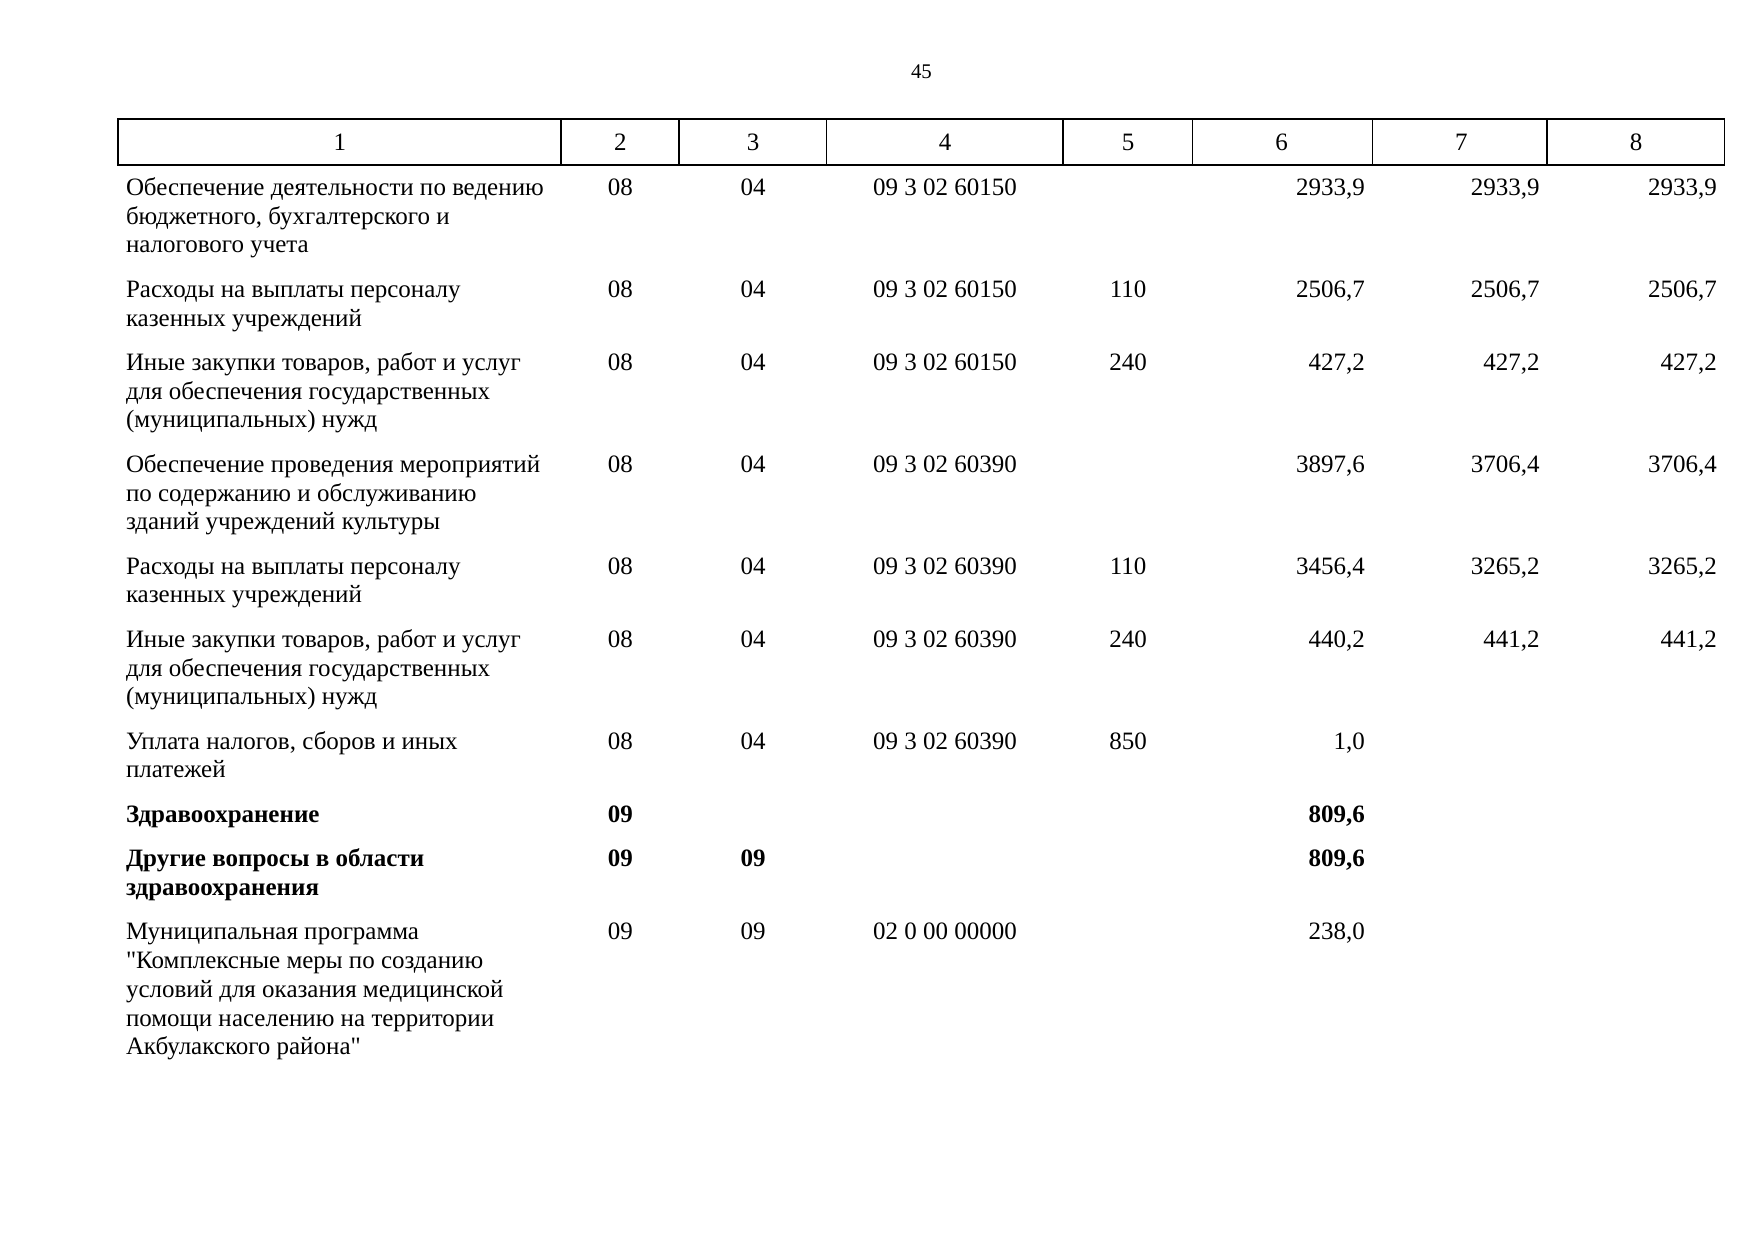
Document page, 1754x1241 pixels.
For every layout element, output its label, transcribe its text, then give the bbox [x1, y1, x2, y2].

table_cell 427,2 [1193, 339, 1372, 441]
table_cell 08 [561, 266, 679, 339]
table_cell 2933,9 [1372, 166, 1547, 266]
table_cell 2933,9 [1547, 166, 1724, 266]
table_cell [1547, 835, 1724, 908]
table_cell Здравоохранение [118, 791, 561, 835]
table_cell [1063, 166, 1193, 266]
table_cell 2506,7 [1193, 266, 1372, 339]
table_cell 240 [1063, 339, 1193, 441]
table_cell 441,2 [1547, 616, 1724, 718]
table_cell 09 3 02 60390 [827, 441, 1063, 543]
table_cell 09 [561, 909, 679, 1068]
table_cell 238,0 [1193, 909, 1372, 1068]
table_cell 04 [679, 718, 827, 791]
table_header [119, 120, 560, 164]
table_cell [1063, 835, 1193, 908]
table_cell 3706,4 [1547, 441, 1724, 543]
table_header 6 [1201, 128, 1362, 156]
table_cell Муниципальная программа "Комплексные меры по созданию условий для оказания медицинской помощи населению на территории Акбулакского района" [118, 909, 561, 1068]
table_cell Обеспечение проведения мероприятий по содержанию и обслуживанию зданий учреждений культуры [118, 441, 561, 543]
table_cell [827, 791, 1063, 835]
table_cell 3265,2 [1372, 543, 1547, 616]
table_cell 441,2 [1372, 616, 1547, 718]
table_cell 09 [561, 791, 679, 835]
table_cell 850 [1063, 718, 1193, 791]
table_header [680, 120, 826, 164]
table_cell [1063, 909, 1193, 1068]
table_cell 08 [561, 339, 679, 441]
table_cell 08 [561, 441, 679, 543]
table_header 3 [687, 128, 819, 156]
table_cell [1372, 791, 1547, 835]
table_cell 04 [679, 266, 827, 339]
table_header 4 [835, 128, 1055, 156]
table_cell 09 3 02 60150 [827, 266, 1063, 339]
table_cell [1372, 718, 1547, 791]
table_header 8 [1555, 128, 1716, 156]
table_cell 08 [561, 718, 679, 791]
table_cell [1063, 441, 1193, 543]
table_header [1373, 120, 1546, 164]
table_cell 09 3 02 60390 [827, 616, 1063, 718]
table_cell 110 [1063, 543, 1193, 616]
table_cell 09 [679, 909, 827, 1068]
table_cell [1547, 791, 1724, 835]
table_cell 09 3 02 60150 [827, 166, 1063, 266]
table_cell 3897,6 [1193, 441, 1372, 543]
table_cell Иные закупки товаров, работ и услуг для обеспечения государственных (муниципальных) нужд [118, 339, 561, 441]
table_header [827, 120, 1062, 164]
table_cell 240 [1063, 616, 1193, 718]
table_cell Расходы на выплаты персоналу казенных учреждений [118, 543, 561, 616]
table_cell [1547, 909, 1724, 1068]
table_cell 08 [561, 616, 679, 718]
table_cell 2506,7 [1372, 266, 1547, 339]
table_header 1 [126, 128, 553, 156]
table_cell [1063, 791, 1193, 835]
table_cell 08 [561, 543, 679, 616]
table_cell [679, 791, 827, 835]
table_cell 1,0 [1193, 718, 1372, 791]
table_cell 2933,9 [1193, 166, 1372, 266]
table_header [1193, 120, 1372, 164]
table_header 5 [1071, 128, 1185, 156]
table_cell [1372, 909, 1547, 1068]
table_cell 809,6 [1193, 791, 1372, 835]
table_cell 3706,4 [1372, 441, 1547, 543]
table_cell 110 [1063, 266, 1193, 339]
table_cell 02 0 00 00000 [827, 909, 1063, 1068]
table_cell 04 [679, 166, 827, 266]
table_cell 08 [561, 166, 679, 266]
table_cell Другие вопросы в области здравоохранения [118, 835, 561, 908]
table_cell Расходы на выплаты персоналу казенных учреждений [118, 266, 561, 339]
table_header 7 [1380, 128, 1542, 156]
table_cell Обеспечение деятельности по ведению бюджетного, бухгалтерского и налогового учета [118, 166, 561, 266]
table_cell 09 [561, 835, 679, 908]
table_header [1064, 120, 1192, 164]
table_cell Иные закупки товаров, работ и услуг для обеспечения государственных (муниципальных) нужд [118, 616, 561, 718]
table_cell 3456,4 [1193, 543, 1372, 616]
table_cell 3265,2 [1547, 543, 1724, 616]
table_cell 427,2 [1547, 339, 1724, 441]
table_cell 09 3 02 60390 [827, 718, 1063, 791]
table_cell [1372, 835, 1547, 908]
table_cell 09 3 02 60390 [827, 543, 1063, 616]
table_cell 04 [679, 339, 827, 441]
table_cell 04 [679, 616, 827, 718]
table_cell [827, 835, 1063, 908]
table_cell 09 [679, 835, 827, 908]
table_cell 04 [679, 543, 827, 616]
table_cell 2506,7 [1547, 266, 1724, 339]
table_cell 440,2 [1193, 616, 1372, 718]
table_header [1548, 120, 1724, 164]
table_cell 809,6 [1193, 835, 1372, 908]
table_cell Уплата налогов, сборов и иных платежей [118, 718, 561, 791]
table_cell [1547, 718, 1724, 791]
table_cell 09 3 02 60150 [827, 339, 1063, 441]
table_header [562, 120, 678, 164]
table_header 2 [569, 128, 671, 156]
table_cell 04 [679, 441, 827, 543]
table_cell 427,2 [1372, 339, 1547, 441]
